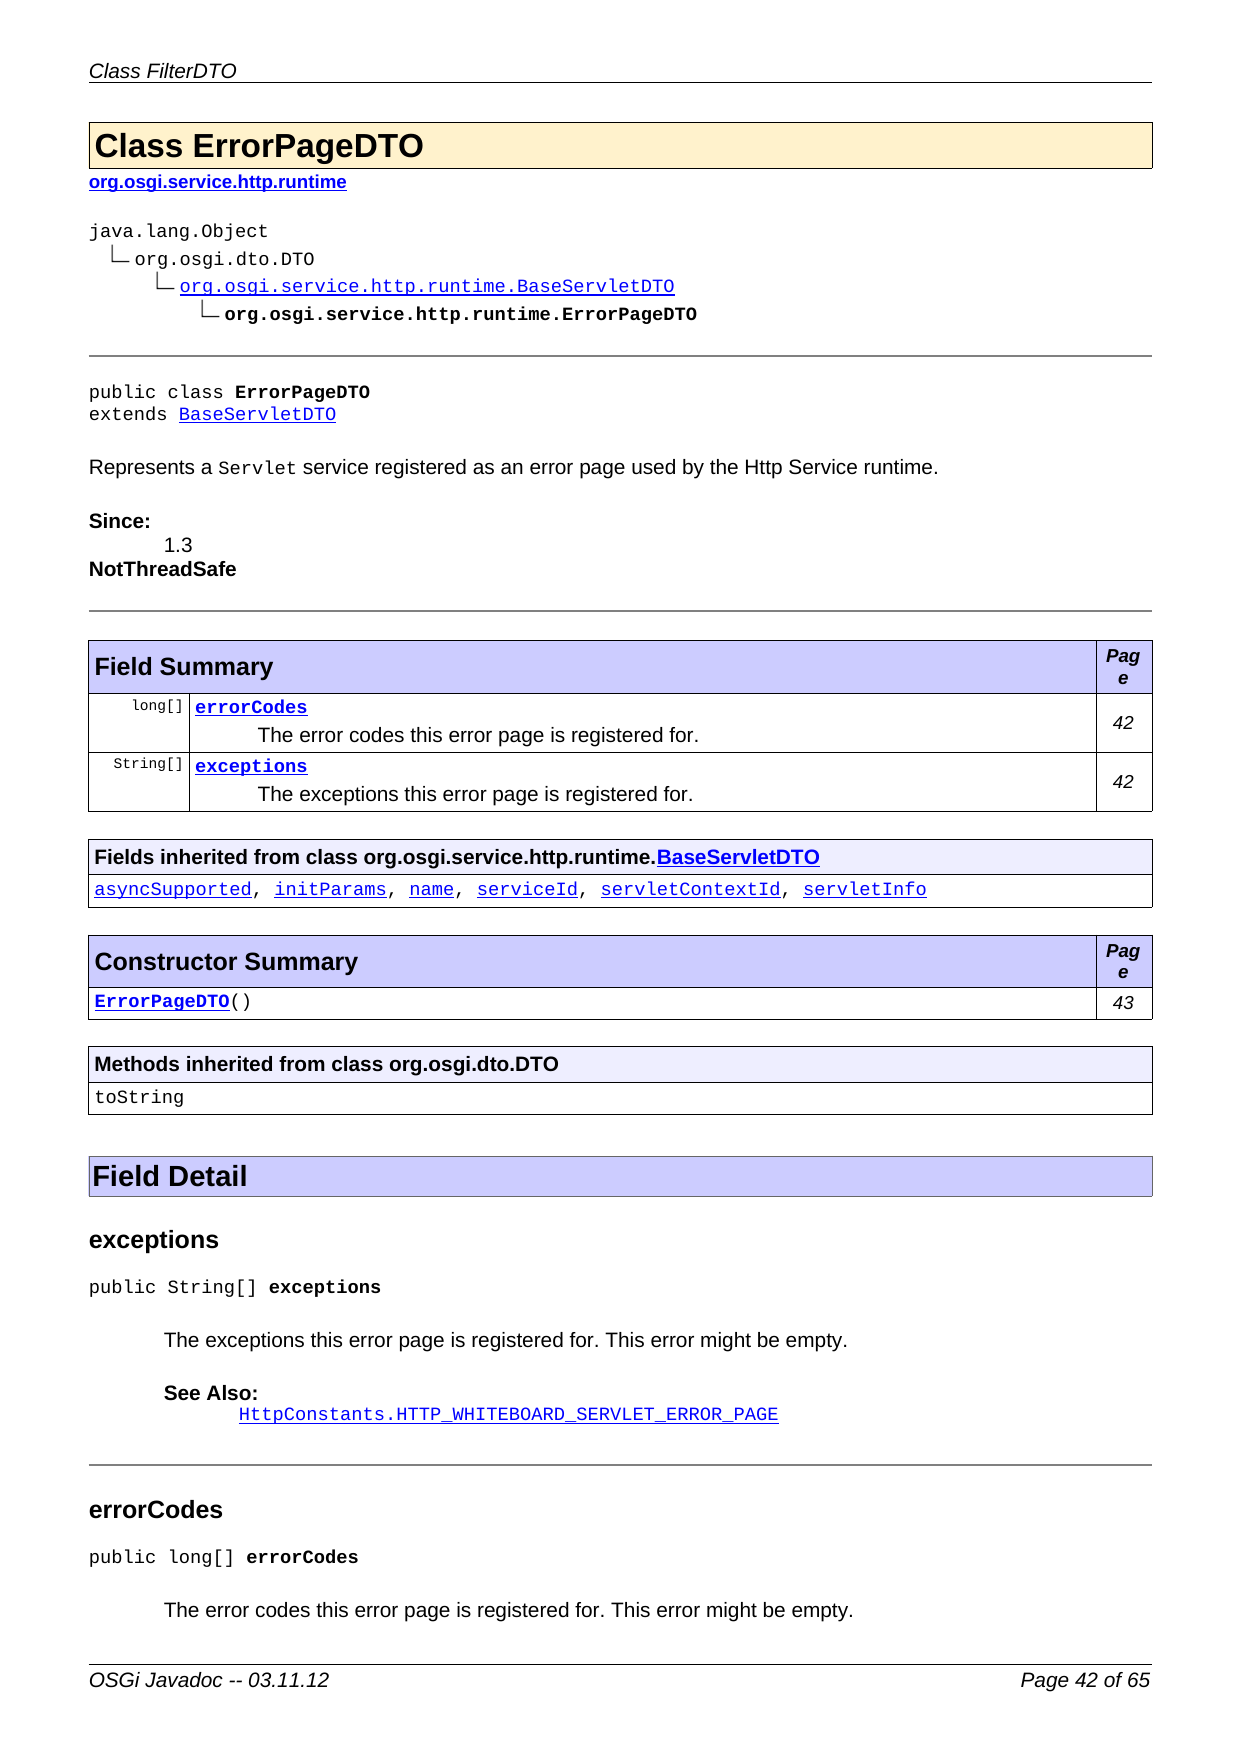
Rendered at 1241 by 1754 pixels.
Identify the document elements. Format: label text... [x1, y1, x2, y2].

table_cell ErrorPageDTO() [89, 988, 1096, 1018]
text See Also: [163, 1381, 1152, 1405]
subtitle errorCodes [88, 1495, 1152, 1523]
table_cell 42 [1097, 753, 1152, 811]
table_cell 43 [1097, 988, 1152, 1018]
table_cell String[] [89, 753, 189, 811]
text The error codes this error page is registered for. This error might be empty. [163, 1598, 1152, 1622]
text public String[] exceptions [88, 1278, 1152, 1299]
text org.osgi.service.http.runtime.ErrorPageDTO [88, 298, 1152, 326]
table_header Methods inherited from class org.osgi.dto.DTO [89, 1047, 1152, 1082]
table_cell errorCodes The error codes this error page is registered for. [190, 694, 1096, 752]
text Since: [88, 509, 1152, 533]
table_cell exceptions The exceptions this error page is registered for. [190, 753, 1096, 811]
text extends BaseServletDTO [88, 404, 1152, 426]
table_header Constructor Summary [89, 936, 1096, 987]
text The exceptions this error page is registered for. This error might be empty. [163, 1328, 1152, 1352]
picture [111, 243, 135, 266]
table_header Page [1097, 936, 1152, 987]
picture [201, 298, 225, 321]
subtitle Field Detail [90, 1157, 1152, 1196]
subtitle Class ErrorPageDTO [90, 123, 1152, 168]
text Represents a Servlet service registered as an error page used by the Http Service runtime. [88, 455, 1152, 480]
table_cell asyncSupported, initParams, name, serviceId, servletContextId, servletInfo [89, 875, 1152, 907]
text org.osgi.service.http.runtime [88, 171, 1152, 193]
text NotThreadSafe [88, 557, 1152, 581]
text 1.3 [163, 533, 1152, 557]
table_header Fields inherited from class org.osgi.service.http.runtime.BaseServletDTO [89, 840, 1152, 874]
table_cell 42 [1097, 694, 1152, 752]
text HttpConstants.HTTP_WHITEBOARD_SERVLET_ERROR_PAGE [238, 1405, 1152, 1426]
subtitle exceptions [88, 1225, 1152, 1253]
table_header Page [1097, 641, 1152, 693]
text java.lang.Object [88, 222, 1152, 243]
table_cell toString [89, 1083, 1152, 1114]
text org.osgi.dto.DTO [88, 243, 1152, 271]
table_header Field Summary [89, 641, 1096, 693]
picture [156, 270, 180, 293]
table_cell long[] [89, 694, 189, 752]
text public class ErrorPageDTO [88, 383, 1152, 404]
text org.osgi.service.http.runtime.BaseServletDTO [88, 271, 1152, 298]
text public long[] errorCodes [88, 1548, 1152, 1569]
